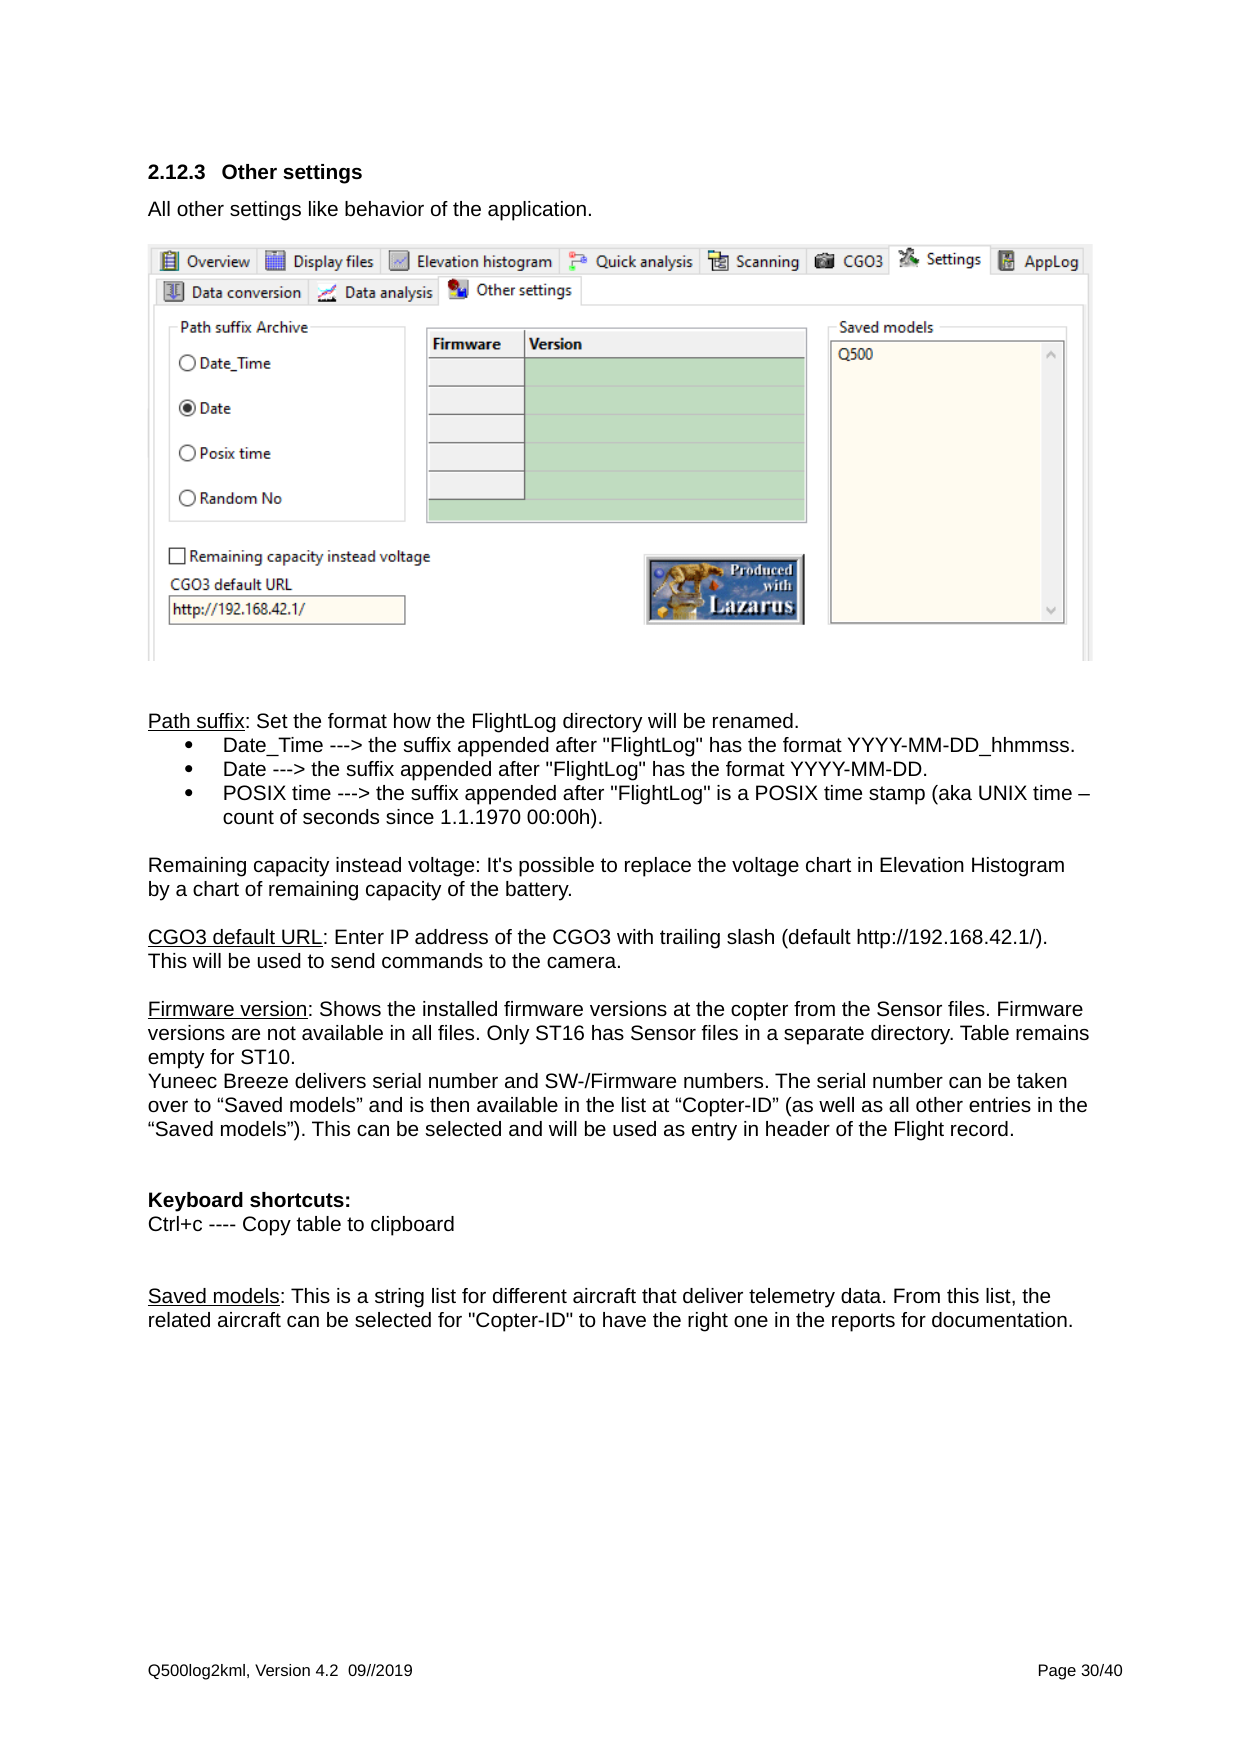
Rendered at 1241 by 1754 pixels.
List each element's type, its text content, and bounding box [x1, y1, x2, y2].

text Firmware version: Shows the installed firmware versions at the copter from the Sensor files. Firmware versions are not available in all files. Only ST16 has Sensor files in a separate directory. Table remains empty for ST10. [148, 997, 1093, 1068]
text Path suffix: Set the format how the FlightLog directory will be renamed. [148, 709, 1093, 733]
subtitle Other settings [148, 160, 1093, 184]
list Date ---> the suffix appended after "FlightLog" has the format YYYY-MM-DD. [185, 757, 1093, 781]
list POSIX time ---> the suffix appended after "FlightLog" is a POSIX time stamp (aka UNIX time – count of seconds since 1.1.1970 00:00h). [185, 781, 1093, 829]
text CGO3 default URL: Enter IP address of the CGO3 with trailing slash (default http://192.168.42.1/). This will be used to send commands to the camera. [148, 925, 1093, 973]
text Ctrl+c ---- Copy table to clipboard [148, 1212, 1093, 1236]
text Yuneec Breeze delivers serial number and SW-/Firmware numbers. The serial number can be taken over to “Saved models” and is then available in the list at “Copter-ID” (as well as all other entries in the “Saved models”). This can be selected and will be used as entry in header of the Flight record. [148, 1068, 1093, 1140]
list Date_Time ---> the suffix appended after "FlightLog" has the format YYYY-MM-DD_hhmmss. [185, 733, 1093, 757]
picture [147, 244, 1093, 661]
text Saved models: This is a string list for different aircraft that deliver telemetry data. From this list, the related aircraft can be selected for "Copter-ID" to have the right one in the reports for documentation. [148, 1284, 1093, 1332]
text Remaining capacity instead voltage: It's possible to replace the voltage chart in Elevation Histogram by a chart of remaining capacity of the battery. [148, 853, 1093, 901]
text Keyboard shortcuts: [148, 1188, 1093, 1212]
text All other settings like behavior of the application. [148, 197, 1093, 221]
